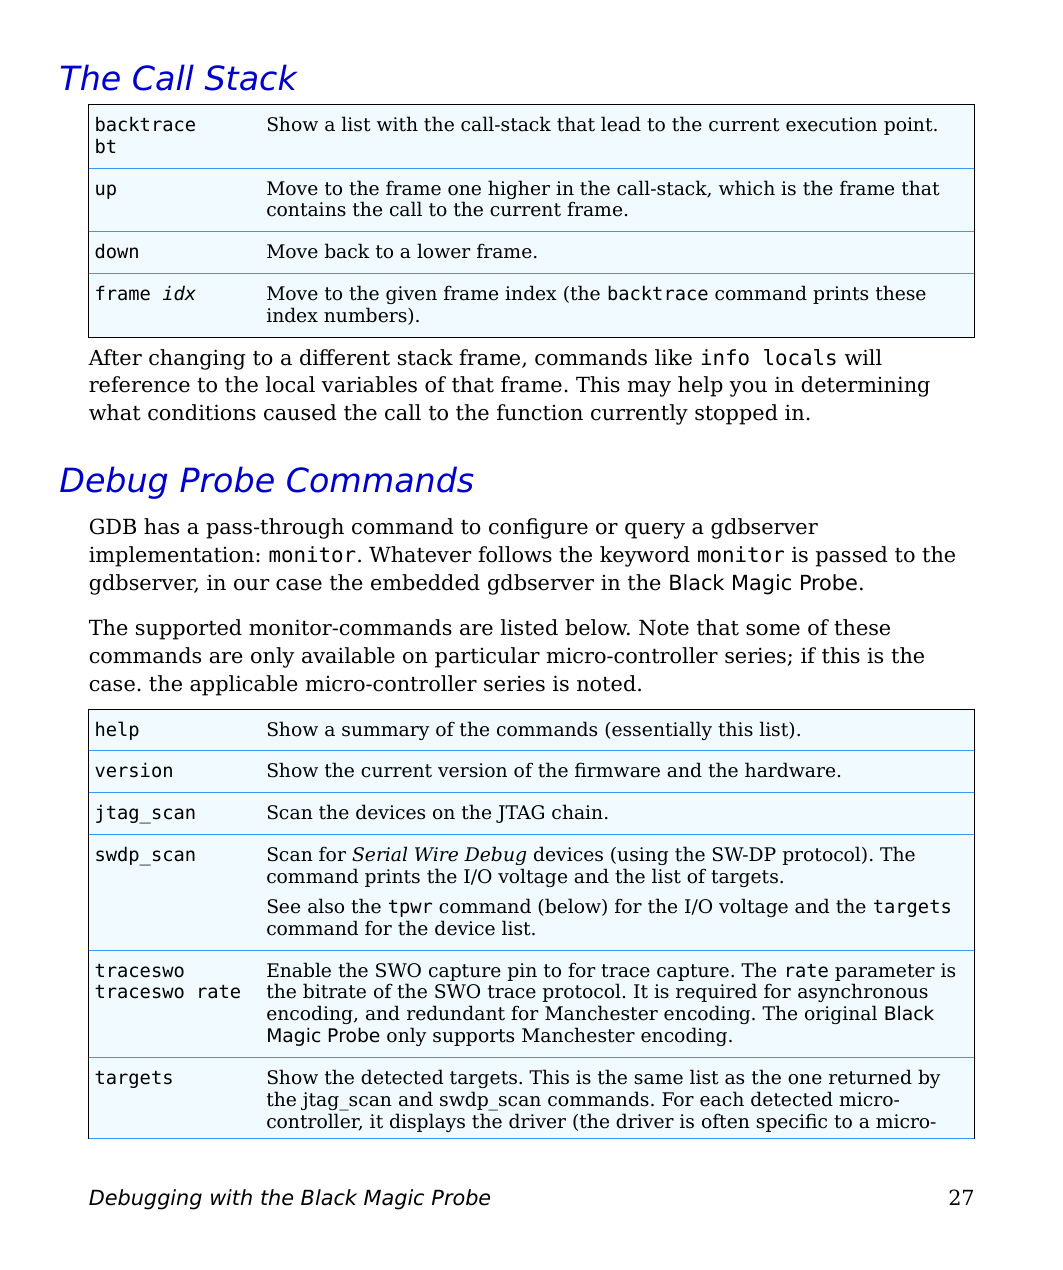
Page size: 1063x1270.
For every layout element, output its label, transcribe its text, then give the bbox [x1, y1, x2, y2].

text GDB has a pass-through command to configure or query a gdbserver implementation: monitor. Whatever follows the keyword monitor is passed to the gdbserver, in our case the embedded gdbserver in the Black Magic Probe. [88, 515, 974, 595]
table_header Show a summary of the commands (essentially this list). [260, 710, 974, 750]
table_cell Move to the given frame index (the backtrace command prints these index numbers). [260, 274, 974, 337]
table_cell Move back to a lower frame. [260, 232, 974, 273]
text After changing to a different stack frame, commands like info locals will reference to the local variables of that frame. This may help you in determining what conditions caused the call to the function currently stopped in. [88, 346, 974, 425]
table_header Show a list with the call-stack that lead to the current execution point. [260, 105, 974, 167]
table_cell Scan for Serial Wire Debug devices (using the SW-DP protocol). The command prints the I/O voltage and the list of targets. See also the tpwr command (below) for the I/O voltage and the targets command for the device list. [260, 835, 974, 949]
text The supported monitor-commands are listed below. Note that some of these commands are only available on particular micro-controller series; if this is the case. the applicable micro-controller series is noted. [88, 616, 974, 696]
table_cell targets [89, 1058, 260, 1138]
table_cell Show the detected targets. This is the same list as the one returned by the jtag_scan and swdp_scan commands. For each detected micro-controller, it displays the driver (the driver is often specific to a micro- [260, 1058, 974, 1138]
subtitle The Call Stack [59, 59, 974, 98]
table_cell Scan the devices on the JTAG chain. [260, 793, 974, 834]
table_cell up [89, 169, 260, 231]
table_cell version [89, 751, 260, 792]
table_cell Move to the frame one higher in the call-stack, which is the frame that contains the call to the current frame. [260, 169, 974, 231]
table_cell swdp_scan [89, 835, 260, 949]
table_cell jtag_scan [89, 793, 260, 834]
table_cell down [89, 232, 260, 273]
table_cell frame idx [89, 274, 260, 337]
table_cell Show the current version of the firmware and the hardware. [260, 751, 974, 792]
table_header help [89, 710, 260, 750]
table_header backtrace bt [89, 105, 260, 167]
table_cell Enable the SWO capture pin to for trace capture. The rate parameter is the bitrate of the SWO trace protocol. It is required for asynchronous encoding, and redundant for Manchester encoding. The original Black Magic Probe only supports Manchester encoding. [260, 951, 974, 1057]
table_cell traceswo traceswo rate [89, 951, 260, 1057]
subtitle Debug Probe Commands [59, 461, 974, 500]
